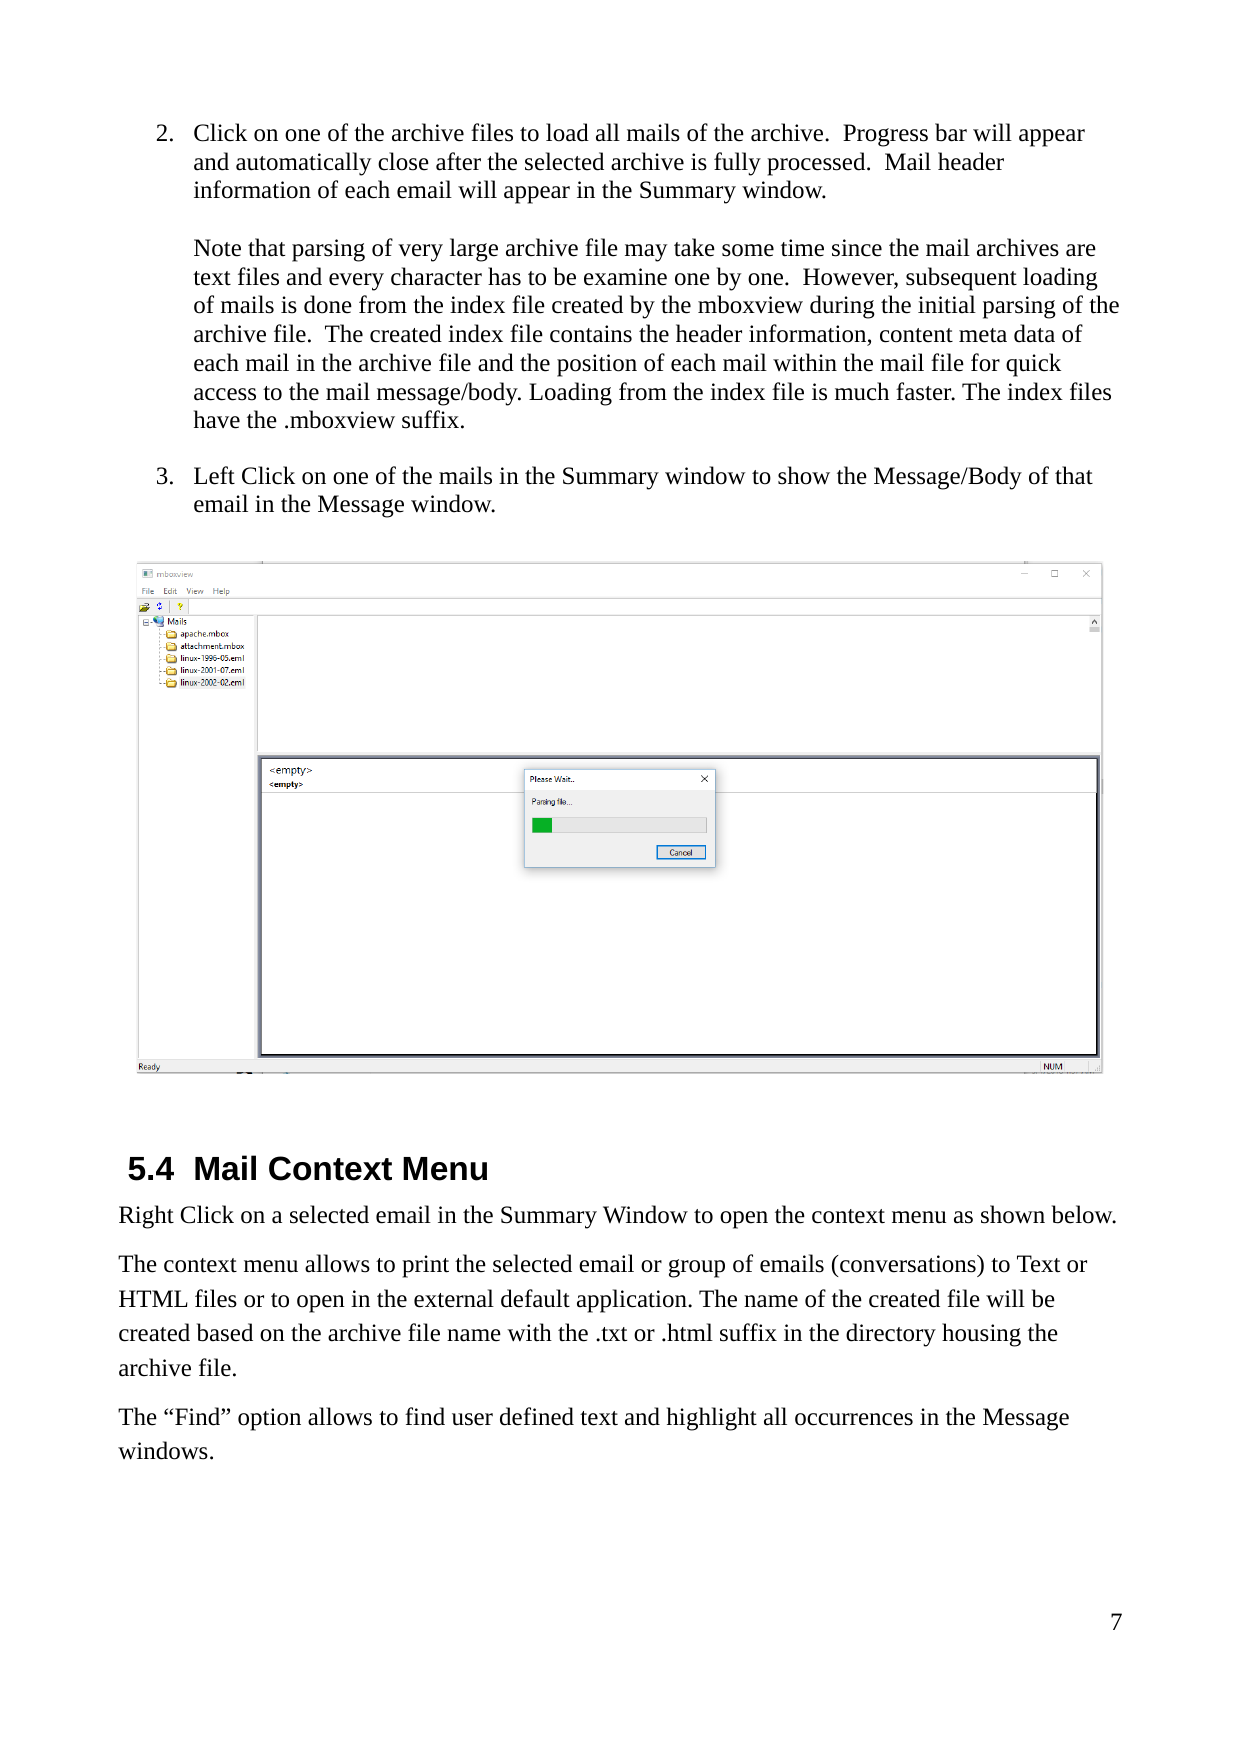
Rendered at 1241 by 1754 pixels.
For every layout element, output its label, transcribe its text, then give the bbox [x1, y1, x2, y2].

text Right Click on a selected email in the Summary Window to open the context menu as shown below. [118, 1200, 1122, 1229]
text The context menu allows to print the selected email or group of emails (conversations) to Text or HTML files or to open in the external default application. The name of the created file will be created based on the archive file name with the .txt or .html suffix in the directory housing the archive file. [118, 1249, 1122, 1382]
picture [136, 561, 1104, 1074]
subtitle Mail Context Menu [118, 1149, 1122, 1188]
list Click on one of the archive files to load all mails of the archive. Progress bar will appear and automatically close after the selected archive is fully processed. Mail header information of each email will appear in the Summary window. Note that parsing of very large archive file may take some time since the mail archives are text files and every character has to be examine one by one. However, subsequent loading of mails is done from the index file created by the mboxview during the initial parsing of the archive file. The created index file contains the header information, content meta data of each mail in the archive file and the position of each mail within the mail file for quick access to the mail message/body. Loading from the index file is much faster. The index files have the .mboxview suffix. [156, 118, 1122, 434]
text The “Find” option allows to find user defined text and highlight all occurrences in the Message windows. [118, 1402, 1122, 1465]
list Left Click on one of the mails in the Summary window to show the Message/Body of that email in the Message window. [156, 461, 1122, 547]
